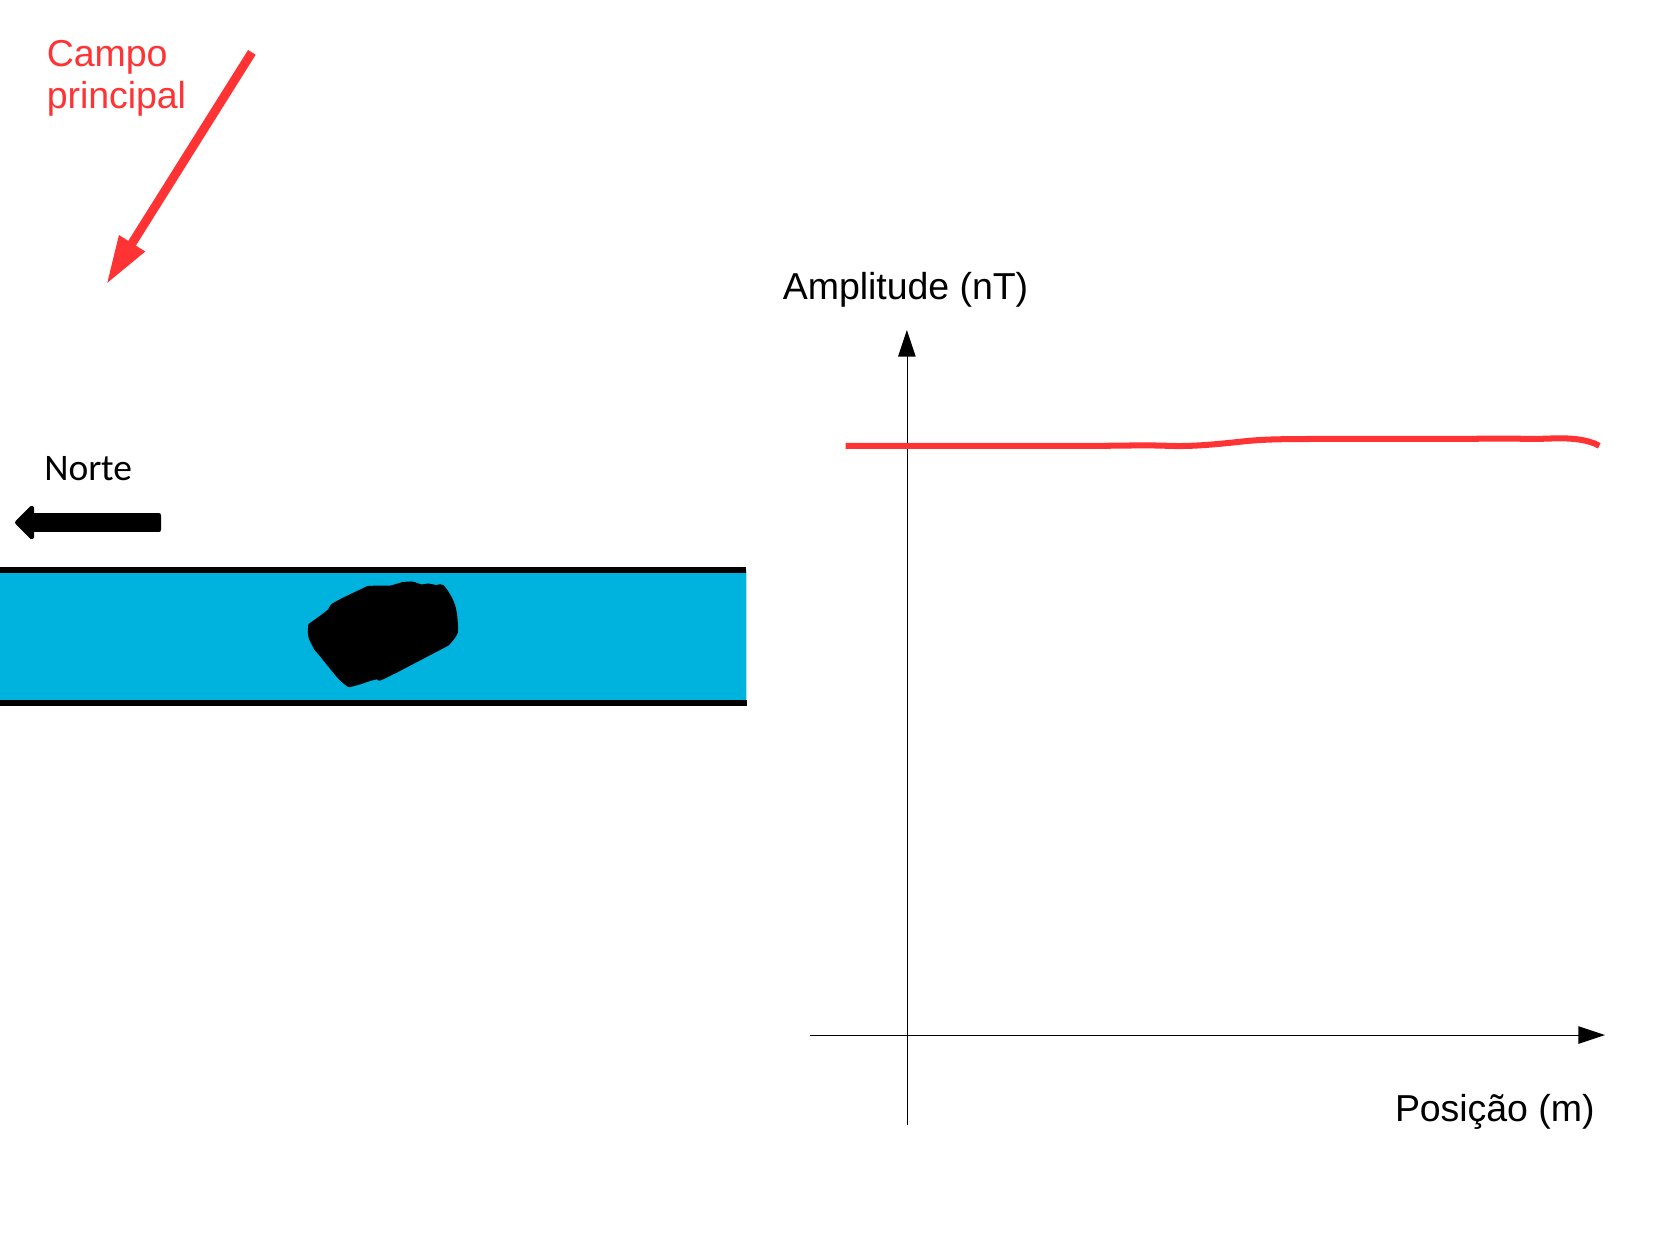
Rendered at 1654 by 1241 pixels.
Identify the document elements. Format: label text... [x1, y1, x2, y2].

text_box [17, 507, 159, 538]
text_box Amplitude (nT) [768, 258, 1044, 316]
text_box Posição (m) [1380, 1080, 1610, 1137]
text_box Campo principal [32, 25, 257, 124]
text_box [0, 570, 747, 700]
text_box Norte [17, 435, 160, 496]
